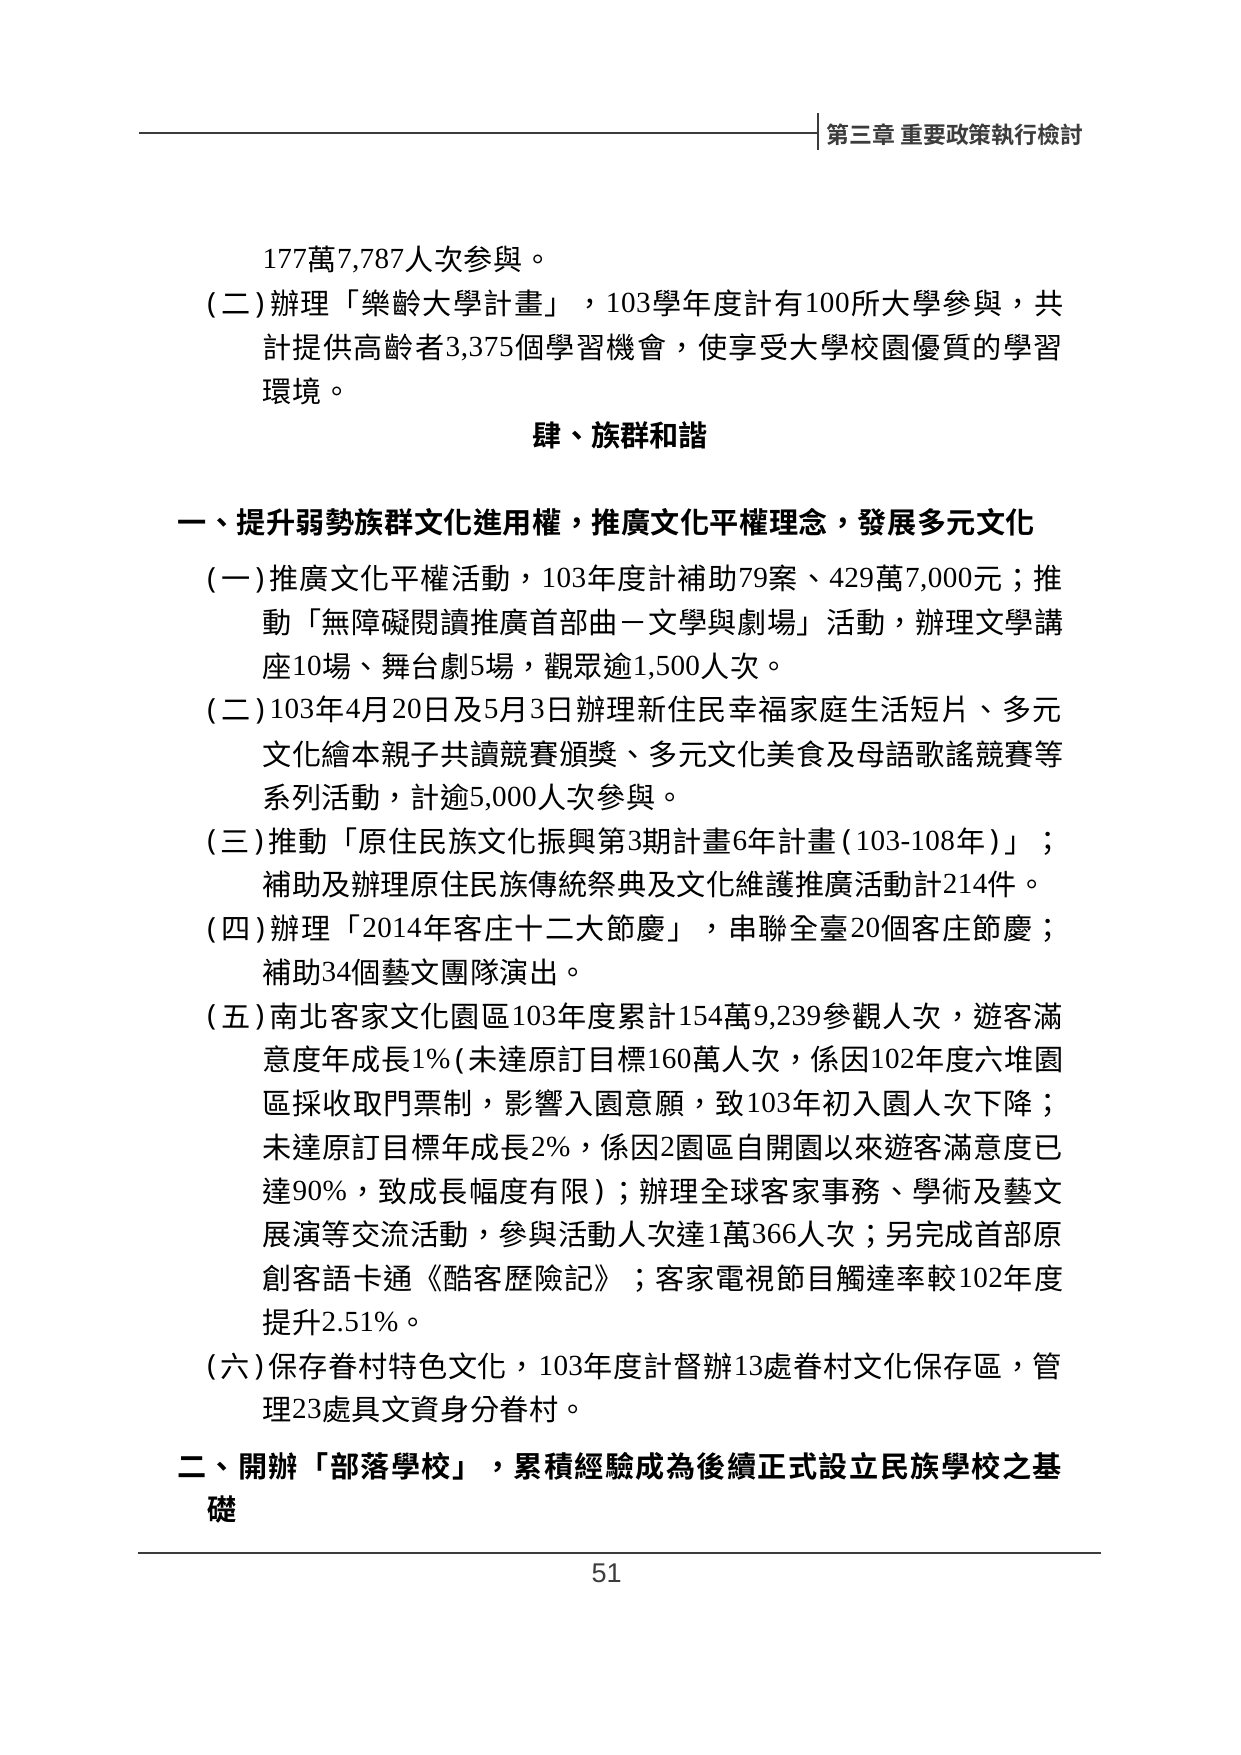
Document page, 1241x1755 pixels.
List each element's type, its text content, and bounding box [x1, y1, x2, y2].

text (三)推動「原住民族文化振興第3期計畫6年計畫(103-108年)」；補助及辦理原住民族傳統祭典及文化維護推廣活動計214件。 [202, 817, 1063, 905]
text (五)南北客家文化園區103年度累計154萬9,239參觀人次，遊客滿意度年成長1%(未達原訂目標160萬人次，係因102年度六堆園區採收取門票制，影響入園意願，致103年初入園人次下降；未達原訂目標年成長2%，係因2園區自開園以來遊客滿意度已達90%，致成長幅度有限)；辦理全球客家事務、學術及藝文展演等交流活動，參與活動人次達1萬366人次；另完成首部原創客語卡通《酷客歷險記》；客家電視節目觸達率較102年度提升2.51%。 [202, 992, 1063, 1342]
text 二、開辦「部落學校」，累積經驗成為後續正式設立民族學校之基礎 [177, 1442, 1063, 1530]
text 肆、族群和諧 [177, 411, 1063, 455]
text 177萬7,787人次参與。 [202, 236, 1063, 280]
text (四)辦理「2014年客庄十二大節慶」，串聯全臺20個客庄節慶；補助34個藝文團隊演出。 [202, 905, 1063, 992]
text (一)推廣文化平權活動，103年度計補助79案、429萬7,000元；推動「無障礙閱讀推廣首部曲－文學與劇場」活動，辦理文學講座10場、舞台劇5場，觀眾逾1,500人次。 [202, 555, 1063, 686]
text (二)103年4月20日及5月3日辦理新住民幸福家庭生活短片、多元文化繪本親子共讀競賽頒獎、多元文化美食及母語歌謠競賽等系列活動，計逾5,000人次參與。 [202, 686, 1063, 817]
text (二)辦理「樂齡大學計畫」，103學年度計有100所大學參與，共計提供高齡者3,375個學習機會，使享受大學校園優質的學習環境。 [202, 280, 1063, 411]
text 一、提升弱勢族群文化進用權，推廣文化平權理念，發展多元文化 [177, 499, 1063, 542]
text (六)保存眷村特色文化，103年度計督辦13處眷村文化保存區，管理23處具文資身分眷村。 [202, 1342, 1063, 1430]
